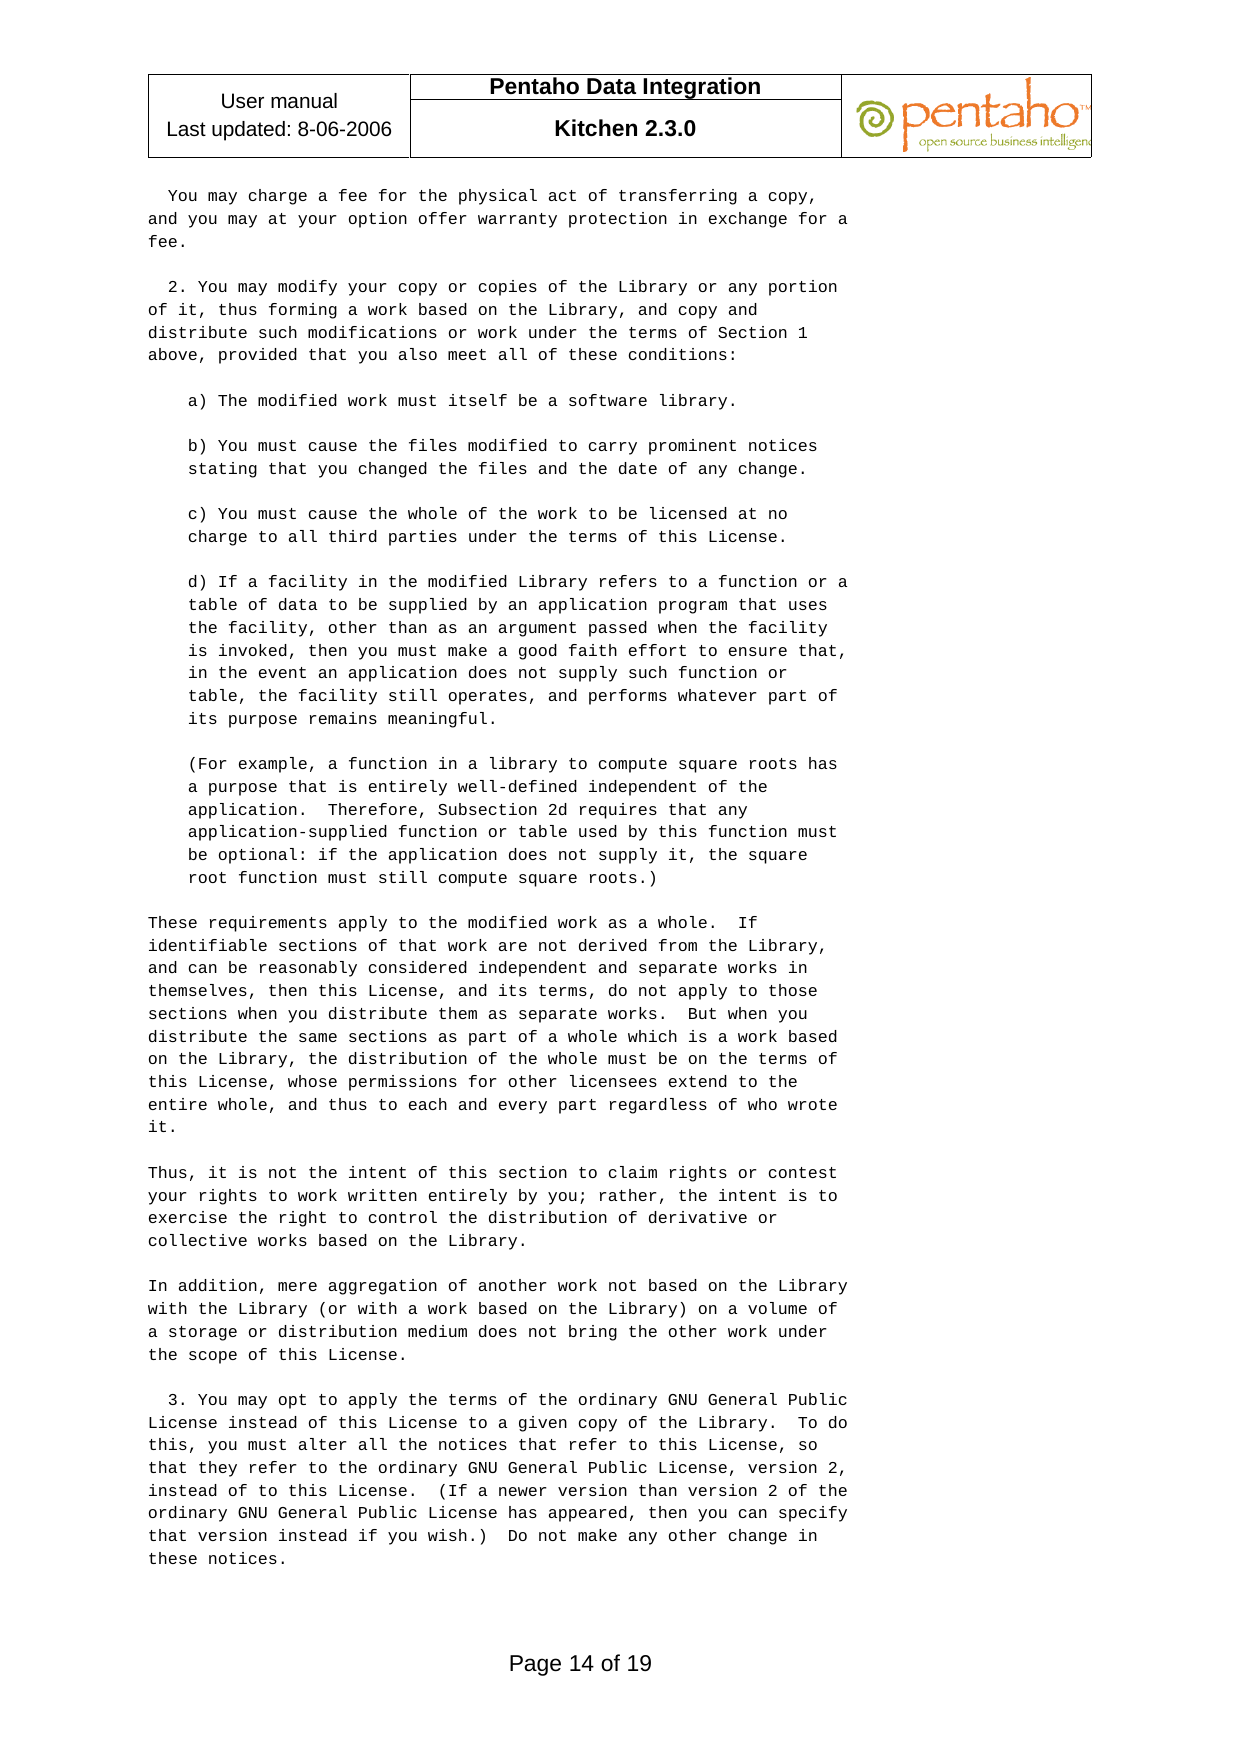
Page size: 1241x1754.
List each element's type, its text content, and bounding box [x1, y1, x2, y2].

text You may charge a fee for the physical act of transferring a copy, and you may at your option offer warranty protection in exchange for a fee. 2. You may modify your copy or copies of the Library or any portion of it, thus forming a work based on the Library, and copy and distribute such modifications or work under the terms of Section 1 above, provided that you also meet all of these conditions: a) The modified work must itself be a software library. b) You must cause the files modified to carry prominent notices stating that you changed the files and the date of any change. c) You must cause the whole of the work to be licensed at no charge to all third parties under the terms of this License. d) If a facility in the modified Library refers to a function or a table of data to be supplied by an application program that uses the facility, other than as an argument passed when the facility is invoked, then you must make a good faith effort to ensure that, in the event an application does not supply such function or table, the facility still operates, and performs whatever part of its purpose remains meaningful. (For example, a function in a library to compute square roots has a purpose that is entirely well-defined independent of the application. Therefore, Subsection 2d requires that any application-supplied function or table used by this function must be optional: if the application does not supply it, the square root function must still compute square roots.) These requirements apply to the modified work as a whole. If identifiable sections of that work are not derived from the Library, and can be reasonably considered independent and separate works in themselves, then this License, and its terms, do not apply to those sections when you distribute them as separate works. But when you distribute the same sections as part of a whole which is a work based on the Library, the distribution of the whole must be on the terms of this License, whose permissions for other licensees extend to the entire whole, and thus to each and every part regardless of who wrote it. Thus, it is not the intent of this section to claim rights or contest your rights to work written entirely by you; rather, the intent is to exercise the right to control the distribution of derivative or collective works based on the Library. In addition, mere aggregation of another work not based on the Library with the Library (or with a work based on the Library) on a volume of a storage or distribution medium does not bring the other work under the scope of this License. 3. You may opt to apply the terms of the ordinary GNU General Public License instead of this License to a given copy of the Library. To do this, you must alter all the notices that refer to this License, so that they refer to the ordinary GNU General Public License, version 2, instead of to this License. (If a newer version than version 2 of the ordinary GNU General Public License has appeared, then you can specify that version instead if you wish.) Do not make any other change in these notices. [148, 188, 1092, 1592]
